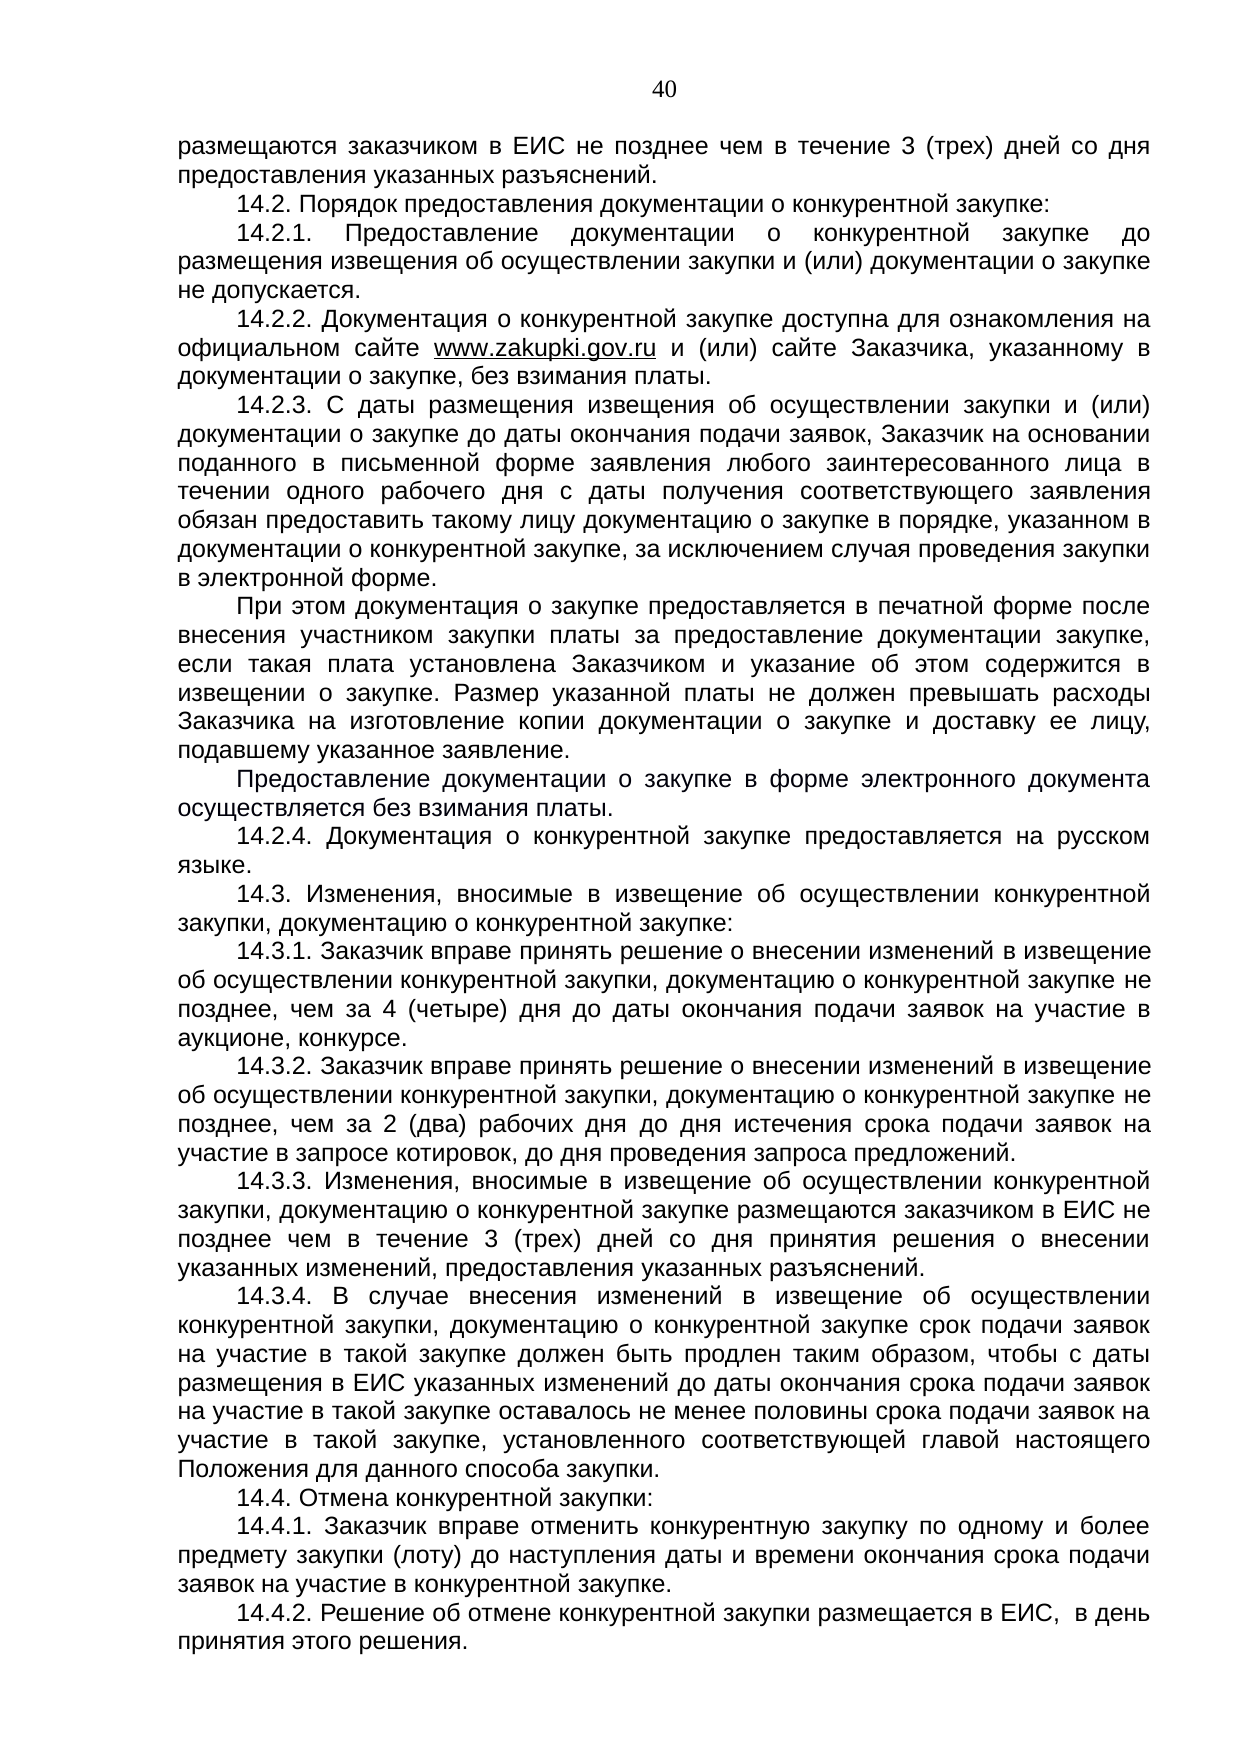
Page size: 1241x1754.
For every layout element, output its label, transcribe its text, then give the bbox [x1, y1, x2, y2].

text 14.3.4. В случае внесения изменений в извещение об осуществлении конкурентной закупки, документацию о конкурентной закупке срок подачи заявок на участие в такой закупке должен быть продлен таким образом, чтобы с даты размещения в ЕИС указанных изменений до даты окончания срока подачи заявок на участие в такой закупке оставалось не менее половины срока подачи заявок на участие в такой закупке, установленного соответствующей главой настоящего Положения для данного способа закупки. [177, 1281, 1152, 1483]
text 14.3.3. Изменения, вносимые в извещение об осуществлении конкурентной закупки, документацию о конкурентной закупке размещаются заказчиком в ЕИС не позднее чем в течение 3 (трех) дней со дня принятия решения о внесении указанных изменений, предоставления указанных разъяснений. [177, 1166, 1152, 1281]
text 14.4.2. Решение об отмене конкурентной закупки размещается в ЕИС, в день принятия этого решения. [177, 1598, 1152, 1655]
text 14.2.1. Предоставление документации о конкурентной закупке до размещения извещения об осуществлении закупки и (или) документации о закупке не допускается. [177, 218, 1152, 304]
text 14.4. Отмена конкурентной закупки: [177, 1483, 1152, 1511]
text 14.2.4. Документация о конкурентной закупке предоставляется на русском языке. [177, 821, 1152, 879]
text 14.2.3. С даты размещения извещения об осуществлении закупки и (или) документации о закупке до даты окончания подачи заявок, Заказчик на основании поданного в письменной форме заявления любого заинтересованного лица в течении одного рабочего дня с даты получения соответствующего заявления обязан предоставить такому лицу документацию о закупке в порядке, указанном в документации о конкурентной закупке, за исключением случая проведения закупки в электронной форме. [177, 390, 1152, 591]
text При этом документация о закупке предоставляется в печатной форме после внесения участником закупки платы за предоставление документации закупке, если такая плата установлена Заказчиком и указание об этом содержится в извещении о закупке. Размер указанной платы не должен превышать расходы Заказчика на изготовление копии документации о закупке и доставку ее лицу, подавшему указанное заявление. [177, 591, 1152, 764]
text 14.4.1. Заказчик вправе отменить конкурентную закупку по одному и более предмету закупки (лоту) до наступления даты и времени окончания срока подачи заявок на участие в конкурентной закупке. [177, 1511, 1152, 1598]
text 14.3.1. Заказчик вправе принять решение о внесении изменений в извещение об осуществлении конкурентной закупки, документацию о конкурентной закупке не позднее, чем за 4 (четыре) дня до даты окончания подачи заявок на участие в аукционе, конкурсе. [177, 936, 1152, 1051]
text 14.3. Изменения, вносимые в извещение об осуществлении конкурентной закупки, документацию о конкурентной закупке: [177, 879, 1152, 936]
text 14.2.2. Документация о конкурентной закупке доступна для ознакомления на официальном сайте www.zakupki.gov.ru и (или) сайте Заказчика, указанному в документации о закупке, без взимания платы. [177, 304, 1152, 390]
text 14.2. Порядок предоставления документации о конкурентной закупке: [177, 189, 1152, 218]
text Предоставление документации о закупке в форме электронного документа осуществляется без взимания платы. [177, 764, 1152, 821]
text 14.3.2. Заказчик вправе принять решение о внесении изменений в извещение об осуществлении конкурентной закупки, документацию о конкурентной закупке не позднее, чем за 2 (два) рабочих дня до дня истечения срока подачи заявок на участие в запросе котировок, до дня проведения запроса предложений. [177, 1051, 1152, 1166]
text размещаются заказчиком в ЕИС не позднее чем в течение 3 (трех) дней со дня предоставления указанных разъяснений. [177, 131, 1152, 189]
